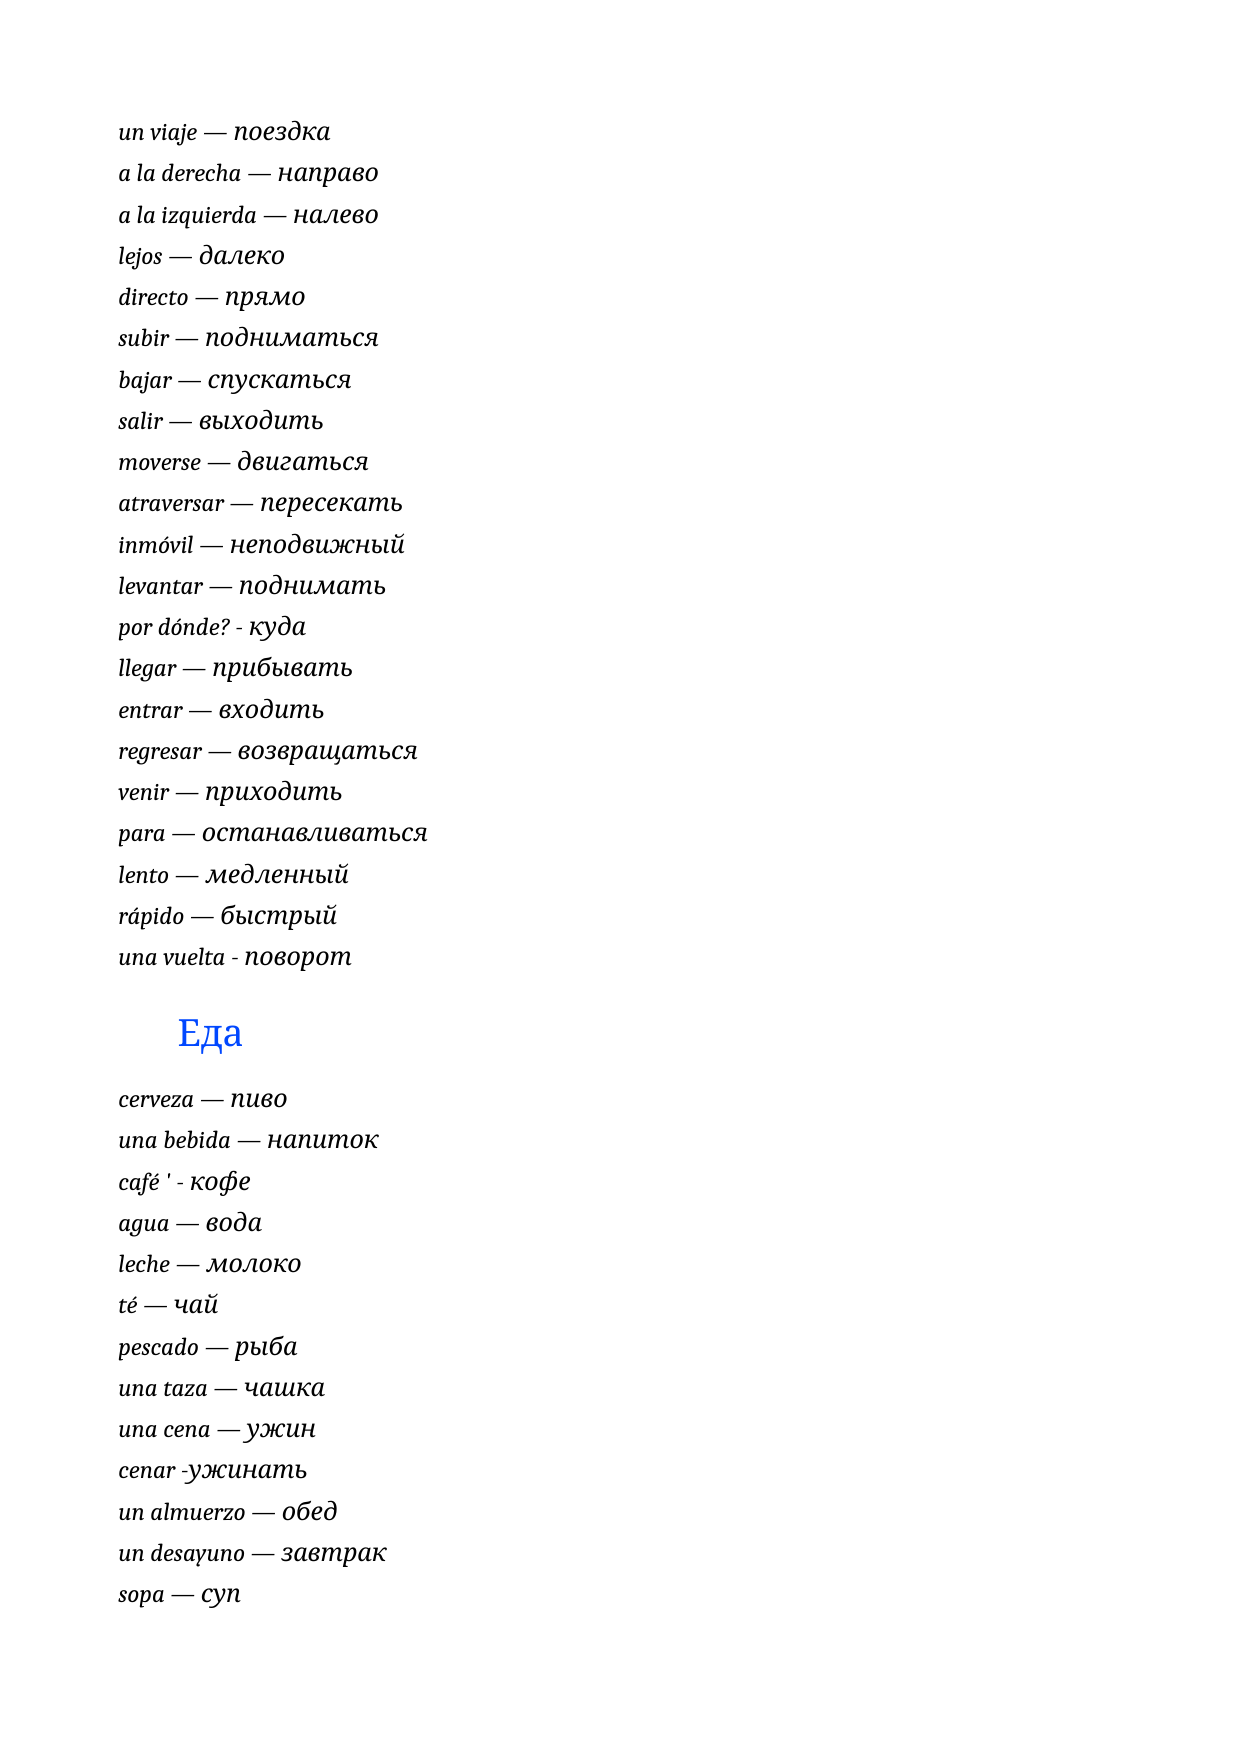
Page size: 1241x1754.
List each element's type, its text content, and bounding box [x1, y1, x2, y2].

text un almuerzo — обед [118, 1497, 1122, 1526]
text directo — прямо [118, 283, 1122, 312]
text rápido — быстрый [118, 902, 1122, 931]
text levantar — поднимать [118, 572, 1122, 601]
text cenar -ужинать [118, 1456, 1122, 1485]
text moverse — двигаться [118, 448, 1122, 477]
text inmóvil — неподвижный [118, 531, 1122, 559]
text una bebida — напиток [118, 1126, 1122, 1155]
text una taza — чашка [118, 1374, 1122, 1402]
text cerveza — пиво [118, 1085, 1122, 1114]
text un desayuno — завтрак [118, 1539, 1122, 1567]
text para — останавливаться [118, 819, 1122, 848]
text venir — приходить [118, 778, 1122, 807]
text por dónde? - куда [118, 613, 1122, 642]
text entrar — входить [118, 696, 1122, 724]
text té — чай [118, 1291, 1122, 1320]
text lejos — далеко [118, 242, 1122, 271]
text atraversar — пересекать [118, 489, 1122, 518]
text a la derecha — направо [118, 159, 1122, 188]
text lento — медленный [118, 861, 1122, 889]
text leche — молоко [118, 1250, 1122, 1279]
text bajar — спускаться [118, 366, 1122, 394]
text agua — вода [118, 1209, 1122, 1237]
text salir — выходить [118, 407, 1122, 436]
text sopa — суп [118, 1580, 1122, 1609]
text regresar — возвращаться [118, 737, 1122, 766]
text llegar — прибывать [118, 654, 1122, 683]
text una cena — ужин [118, 1415, 1122, 1444]
text Еда [177, 1013, 1122, 1056]
text a la izquierda — налево [118, 201, 1122, 229]
text una vuelta - поворот [118, 943, 1122, 972]
text un viaje — поездка [118, 118, 1122, 147]
text subir — подниматься [118, 324, 1122, 353]
text pescado — рыба [118, 1332, 1122, 1361]
text café ' - кофе [118, 1167, 1122, 1196]
